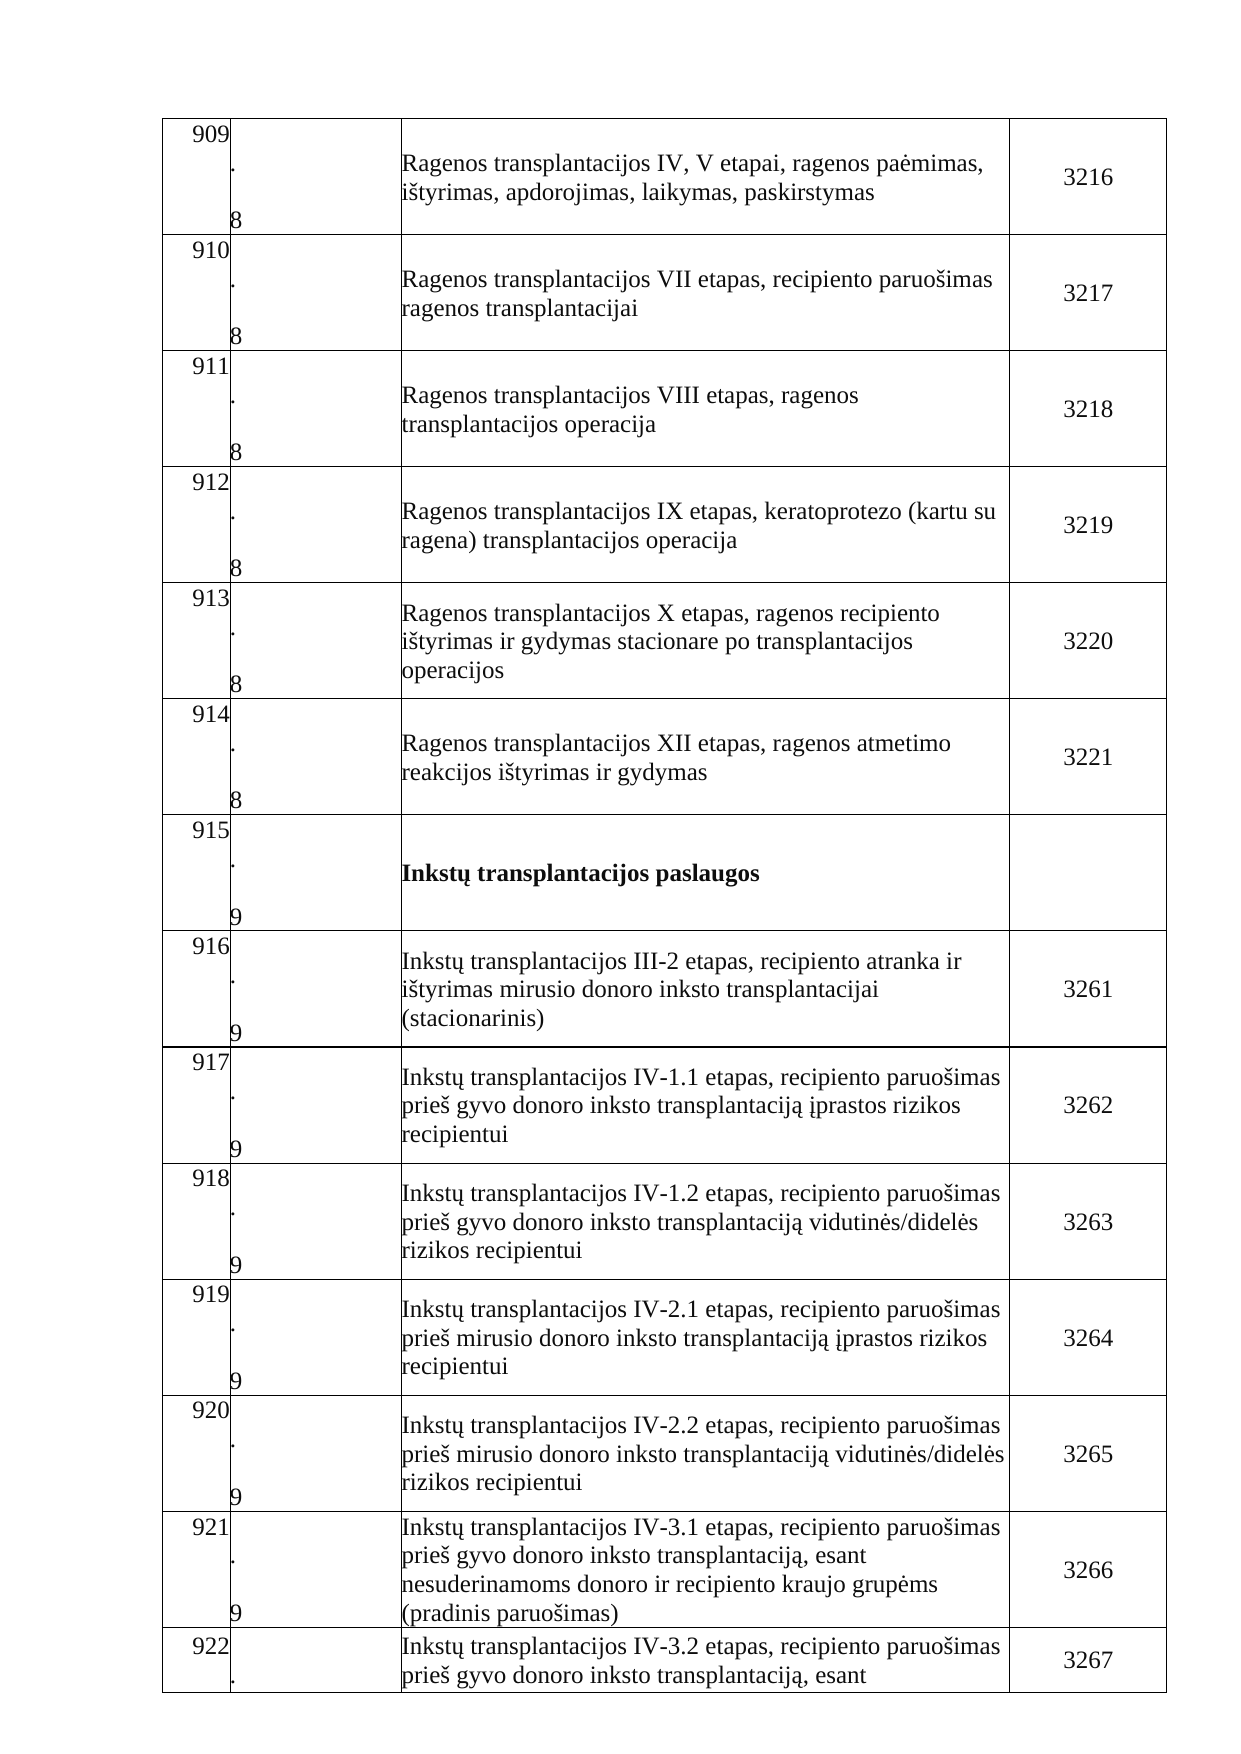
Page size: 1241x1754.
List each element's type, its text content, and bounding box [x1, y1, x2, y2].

table_cell 3267 [1010, 1628, 1166, 1692]
table_cell [232, 800, 238, 807]
table_cell 913. 8 [163, 583, 230, 698]
table_cell [231, 1266, 238, 1272]
table_cell Ragenos transplantacijos VII etapas, recipiento paruošimas ragenos transplantacijai [402, 235, 1009, 350]
table_cell 917. 9 [163, 1048, 230, 1162]
table_cell Ragenos transplantacijos XII etapas, ragenos atmetimo reakcijos ištyrimas ir gydymas [402, 699, 1009, 814]
table_cell [231, 1164, 401, 1278]
table_cell 3263 [1010, 1164, 1166, 1278]
table_cell Inkstų transplantacijos IV-3.1 etapas, recipiento paruošimas prieš gyvo donoro inksto transplantaciją, esant nesuderinamoms donoro ir recipiento kraujo grupėms (pradinis paruošimas) [402, 1512, 1009, 1627]
table_cell Inkstų transplantacijos IV-1.1 etapas, recipiento paruošimas prieš gyvo donoro inksto transplantaciją įprastos rizikos recipientui [402, 1048, 1009, 1162]
table_cell 920. 9 [163, 1396, 230, 1511]
table_cell 921. 9 [163, 1512, 230, 1627]
table_cell [231, 1396, 401, 1511]
table_cell [231, 1628, 401, 1692]
table_cell 3218 [1010, 351, 1166, 466]
table_cell 3221 [1010, 699, 1166, 814]
table_cell 912. 8 [163, 467, 230, 582]
table_cell [231, 1614, 238, 1620]
table_cell 916. 9 [163, 931, 230, 1046]
table_cell [232, 1374, 238, 1381]
table_cell [231, 918, 238, 924]
table_cell [232, 220, 238, 227]
table_cell 911. 8 [163, 351, 230, 466]
table_cell 909. 8 [163, 119, 230, 234]
table_cell [231, 1280, 401, 1394]
table_cell Inkstų transplantacijos paslaugos [402, 815, 1009, 930]
table_cell 918. 9 [163, 1164, 230, 1278]
table_cell 915. 9 [163, 815, 230, 930]
table_cell [231, 815, 401, 930]
table_cell [231, 1034, 238, 1040]
table_cell Ragenos transplantacijos IX etapas, keratoprotezo (kartu su ragena) transplantacijos operacija [402, 467, 1009, 582]
table_cell 3262 [1010, 1048, 1166, 1162]
table_cell Inkstų transplantacijos IV-1.2 etapas, recipiento paruošimas prieš gyvo donoro inksto transplantaciją vidutinės/didelės rizikos recipientui [402, 1164, 1009, 1278]
table_cell [232, 1606, 238, 1613]
table_cell 919. 9 [163, 1280, 230, 1394]
table_cell 3265 [1010, 1396, 1166, 1511]
table_cell Inkstų transplantacijos IV-2.2 etapas, recipiento paruošimas prieš mirusio donoro inksto transplantaciją vidutinės/didelės rizikos recipientui [402, 1396, 1009, 1511]
table_cell [232, 910, 238, 917]
table_cell [232, 1026, 238, 1033]
table_cell 922. 9 [163, 1628, 230, 1692]
table_cell Ragenos transplantacijos VIII etapas, ragenos transplantacijos operacija [402, 351, 1009, 466]
table_cell [232, 1258, 238, 1265]
table_cell [232, 568, 238, 575]
table_cell [231, 1382, 238, 1388]
table_cell Inkstų transplantacijos IV-3.2 etapas, recipiento paruošimas prieš gyvo donoro inksto transplantaciją, esant [402, 1628, 1009, 1692]
table_cell [231, 467, 401, 582]
table_cell 3264 [1010, 1280, 1166, 1394]
table_cell [232, 452, 238, 459]
table_cell [232, 336, 238, 343]
table_cell 910. 8 [163, 235, 230, 350]
table_cell Inkstų transplantacijos III-2 etapas, recipiento atranka ir ištyrimas mirusio donoro inksto transplantacijai (stacionarinis) [402, 931, 1009, 1046]
table_cell Ragenos transplantacijos X etapas, ragenos recipiento ištyrimas ir gydymas stacionare po transplantacijos operacijos [402, 583, 1009, 698]
table_cell [231, 583, 401, 698]
table_cell [231, 351, 401, 466]
table_cell [231, 119, 401, 234]
table_cell [231, 1512, 401, 1627]
table_cell 3261 [1010, 931, 1166, 1046]
table_cell 3219 [1010, 467, 1166, 582]
table_cell [231, 235, 401, 350]
table_cell 3217 [1010, 235, 1166, 350]
table_cell [232, 1142, 238, 1149]
table_cell [231, 931, 401, 1046]
table_cell 3220 [1010, 583, 1166, 698]
table_cell [231, 1048, 401, 1162]
table_cell [231, 1150, 238, 1156]
table_cell [1010, 815, 1166, 930]
table_cell 3266 [1010, 1512, 1166, 1627]
table_cell [231, 1498, 238, 1504]
table_cell Inkstų transplantacijos IV-2.1 etapas, recipiento paruošimas prieš mirusio donoro inksto transplantaciją įprastos rizikos recipientui [402, 1280, 1009, 1394]
table_cell 914. 8 [163, 699, 230, 814]
table_cell [232, 684, 238, 691]
table_cell [231, 699, 401, 814]
table_cell 3216 [1010, 119, 1166, 234]
table_cell [232, 1490, 238, 1497]
table_cell Ragenos transplantacijos IV, V etapai, ragenos paėmimas, ištyrimas, apdorojimas, laikymas, paskirstymas [402, 119, 1009, 234]
